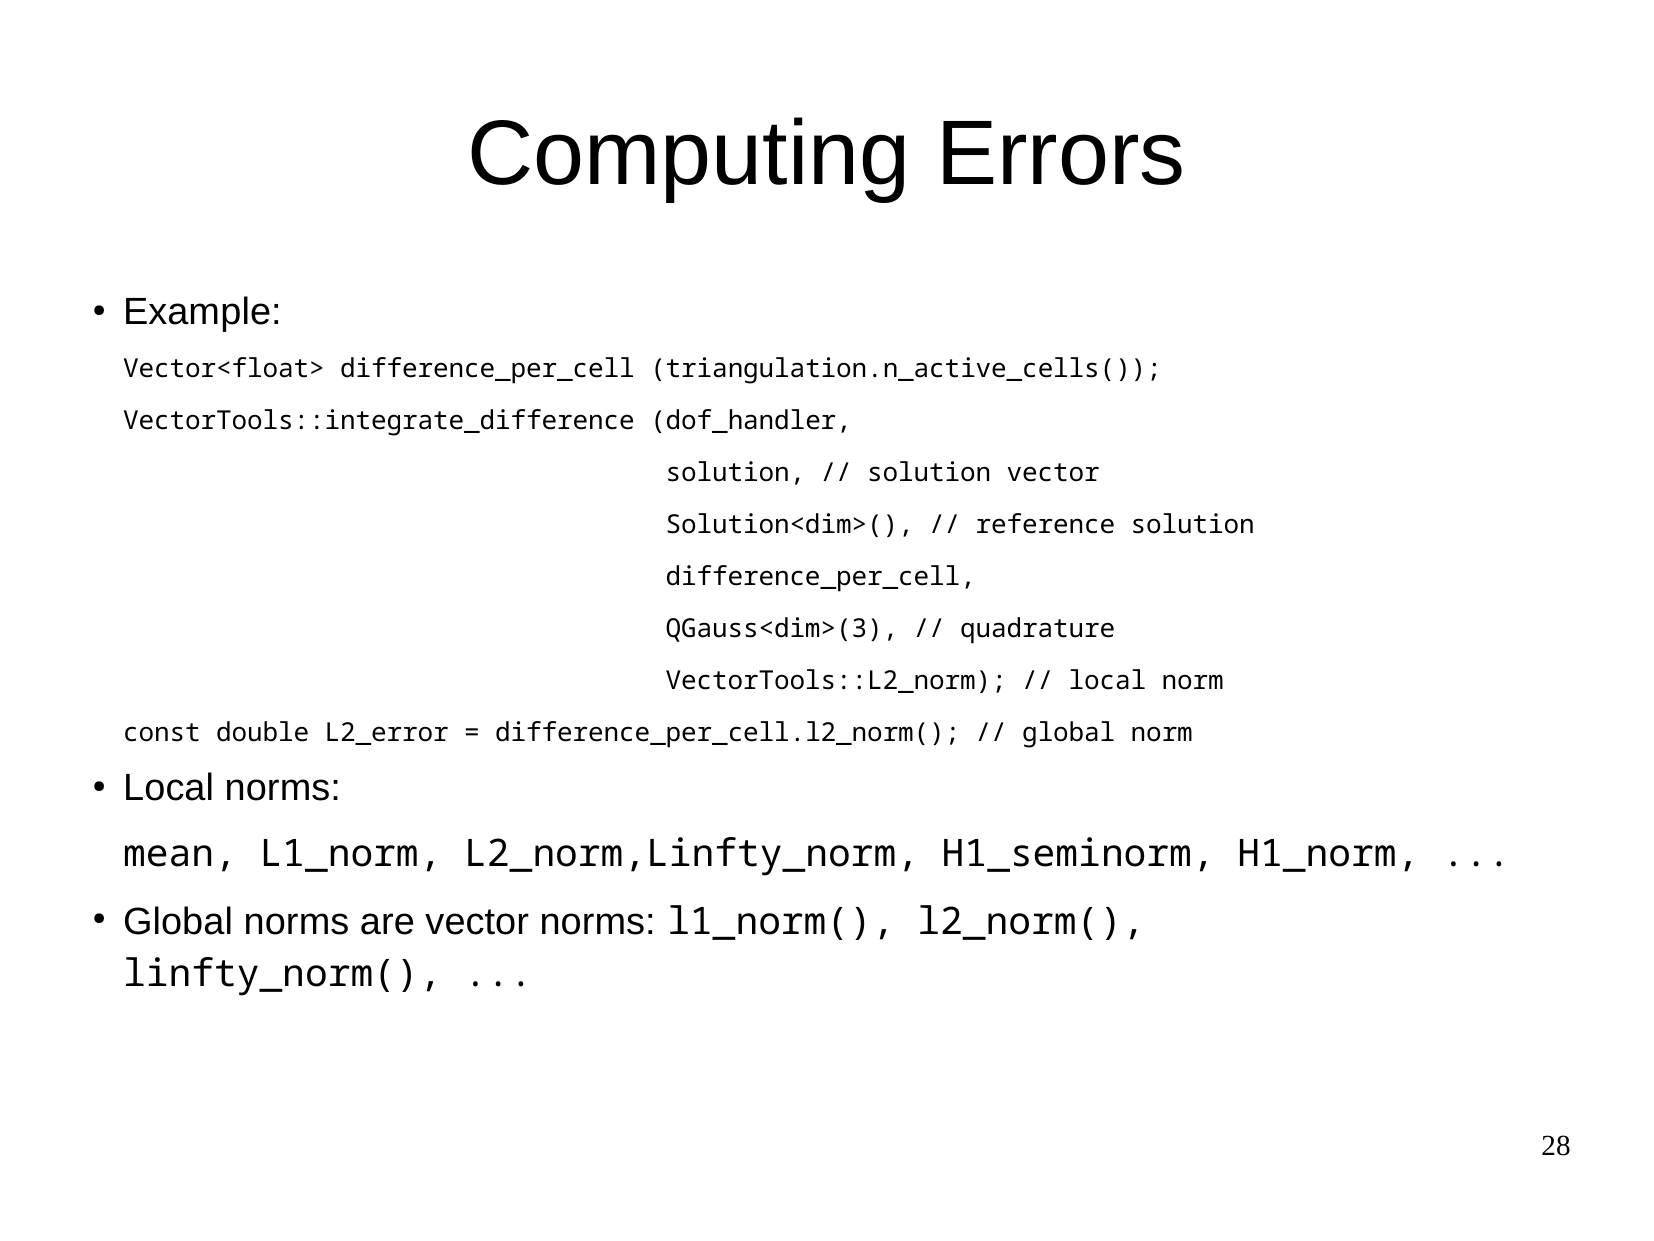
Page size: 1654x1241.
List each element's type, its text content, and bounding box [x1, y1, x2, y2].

list Example: Vector<float> difference_per_cell (triangulation.n_active_cells()); VectorTools::integrate_difference (dof_handler, solution, // solution vector Solution<dim>(), // reference solution difference_per_cell, QGauss<dim>(3), // quadrature VectorTools::L2_norm); // local norm const double L2_error = difference_per_cell.l2_norm(); // global norm Local norms: mean, L1_norm, L2_norm,Linfty_norm, H1_seminorm, H1_norm, ... Global norms are vector norms: l1_norm(), l2_norm(), linfty_norm(), ... [82, 290, 1538, 1010]
title Computing Errors [82, 49, 1571, 257]
